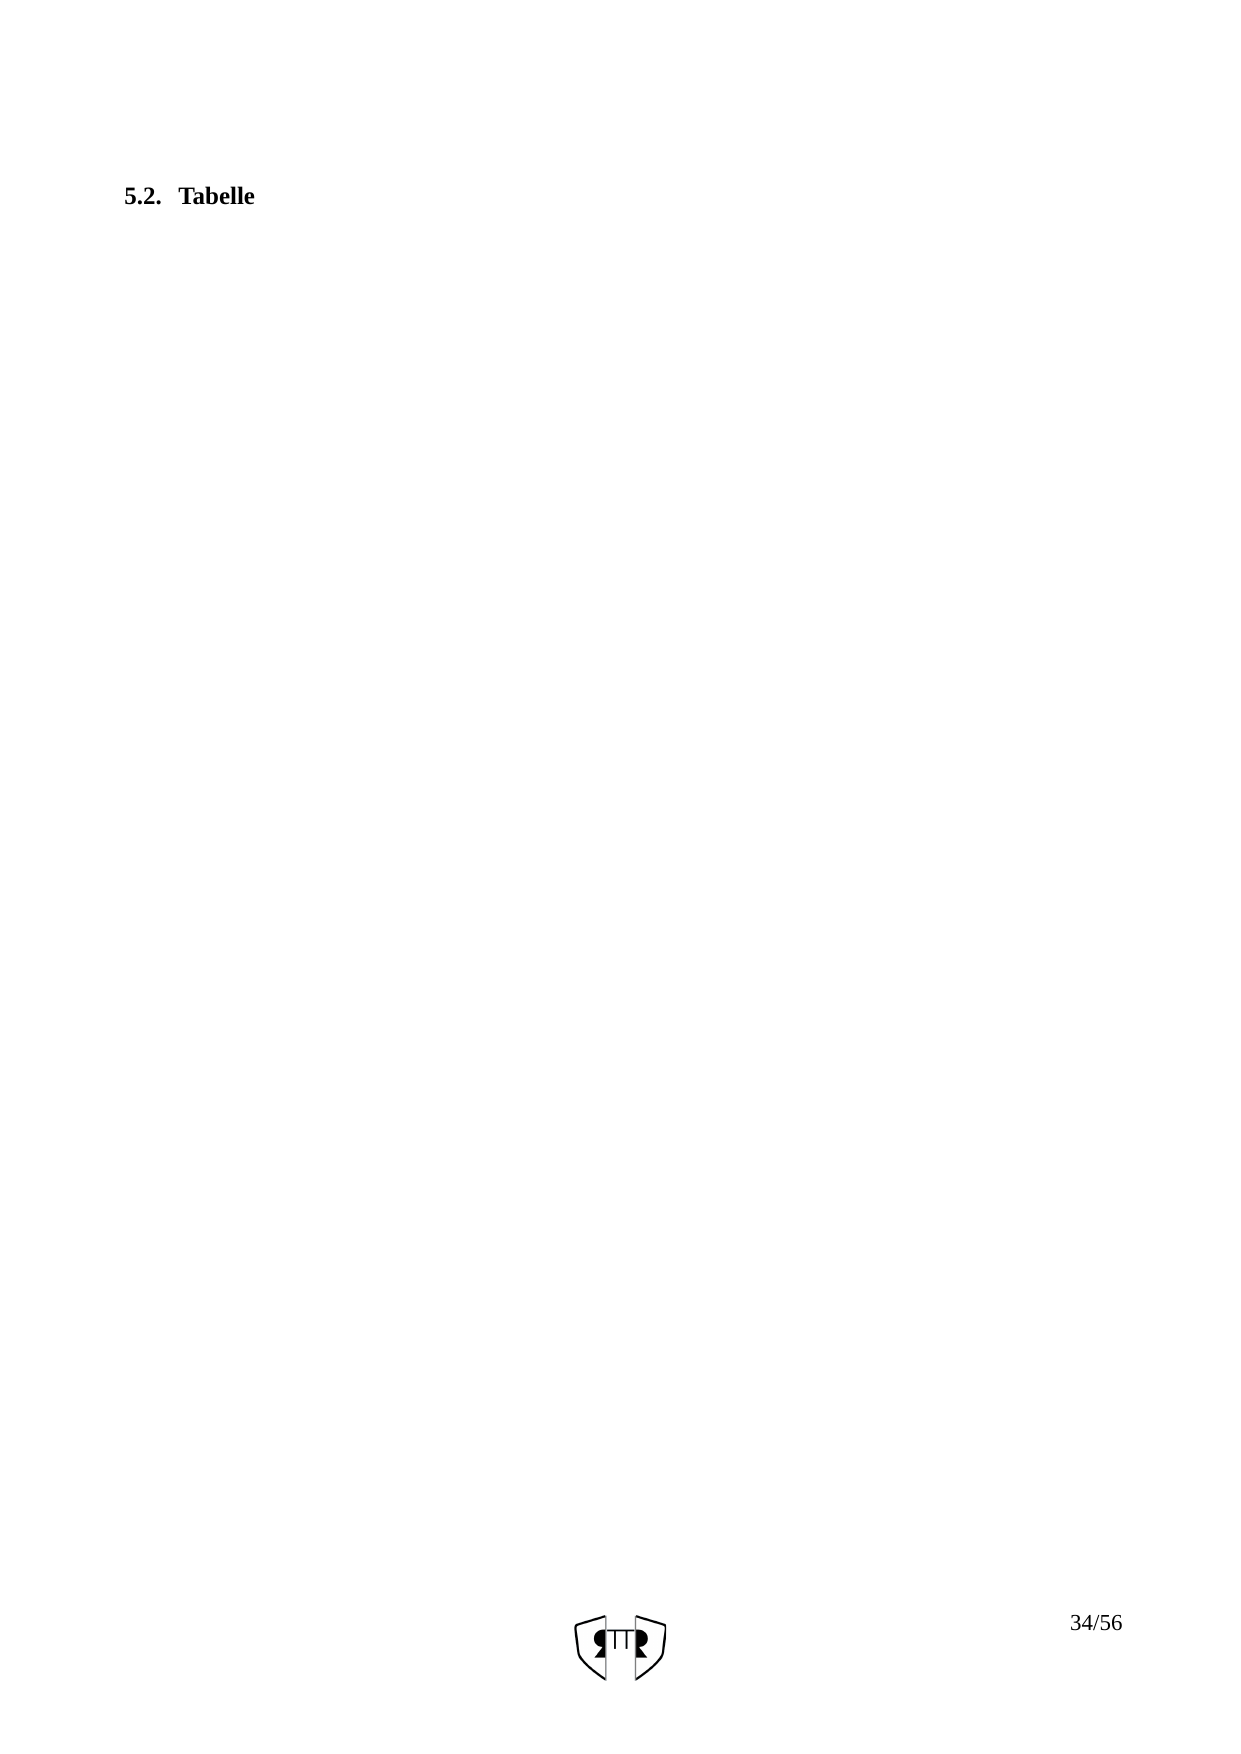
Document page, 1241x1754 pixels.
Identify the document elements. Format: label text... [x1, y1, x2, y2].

subtitle Tabelle [124, 181, 1122, 210]
picture [574, 1615, 667, 1681]
